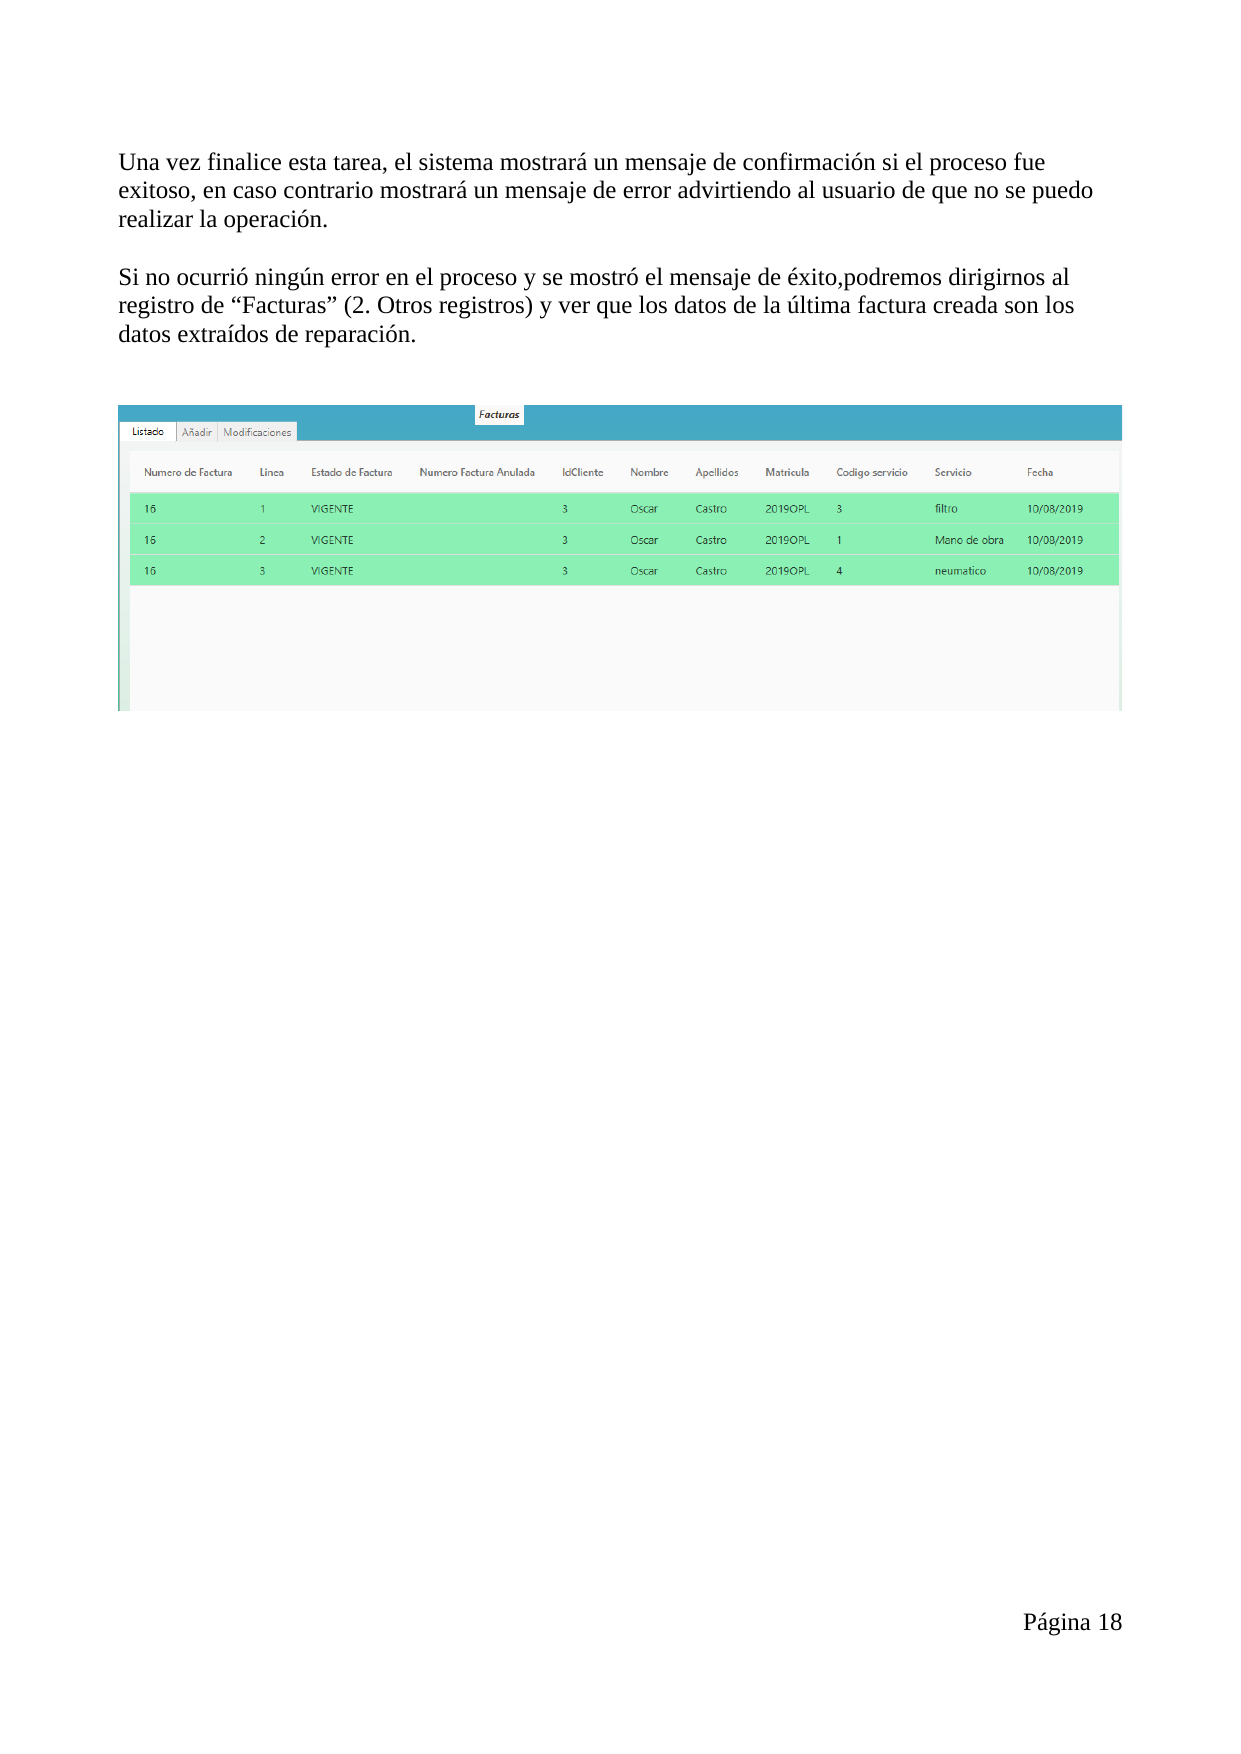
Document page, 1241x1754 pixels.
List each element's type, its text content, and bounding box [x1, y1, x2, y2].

text Una vez finalice esta tarea, el sistema mostrará un mensaje de confirmación si el proceso fue exitoso, en caso contrario mostrará un mensaje de error advirtiendo al usuario de que no se puedo realizar la operación. [118, 147, 1122, 233]
picture [118, 405, 1123, 711]
text Si no ocurrió ningún error en el proceso y se mostró el mensaje de éxito,podremos dirigirnos al registro de “Facturas” (2. Otros registros) y ver que los datos de la última factura creada son los datos extraídos de reparación. [118, 262, 1122, 348]
